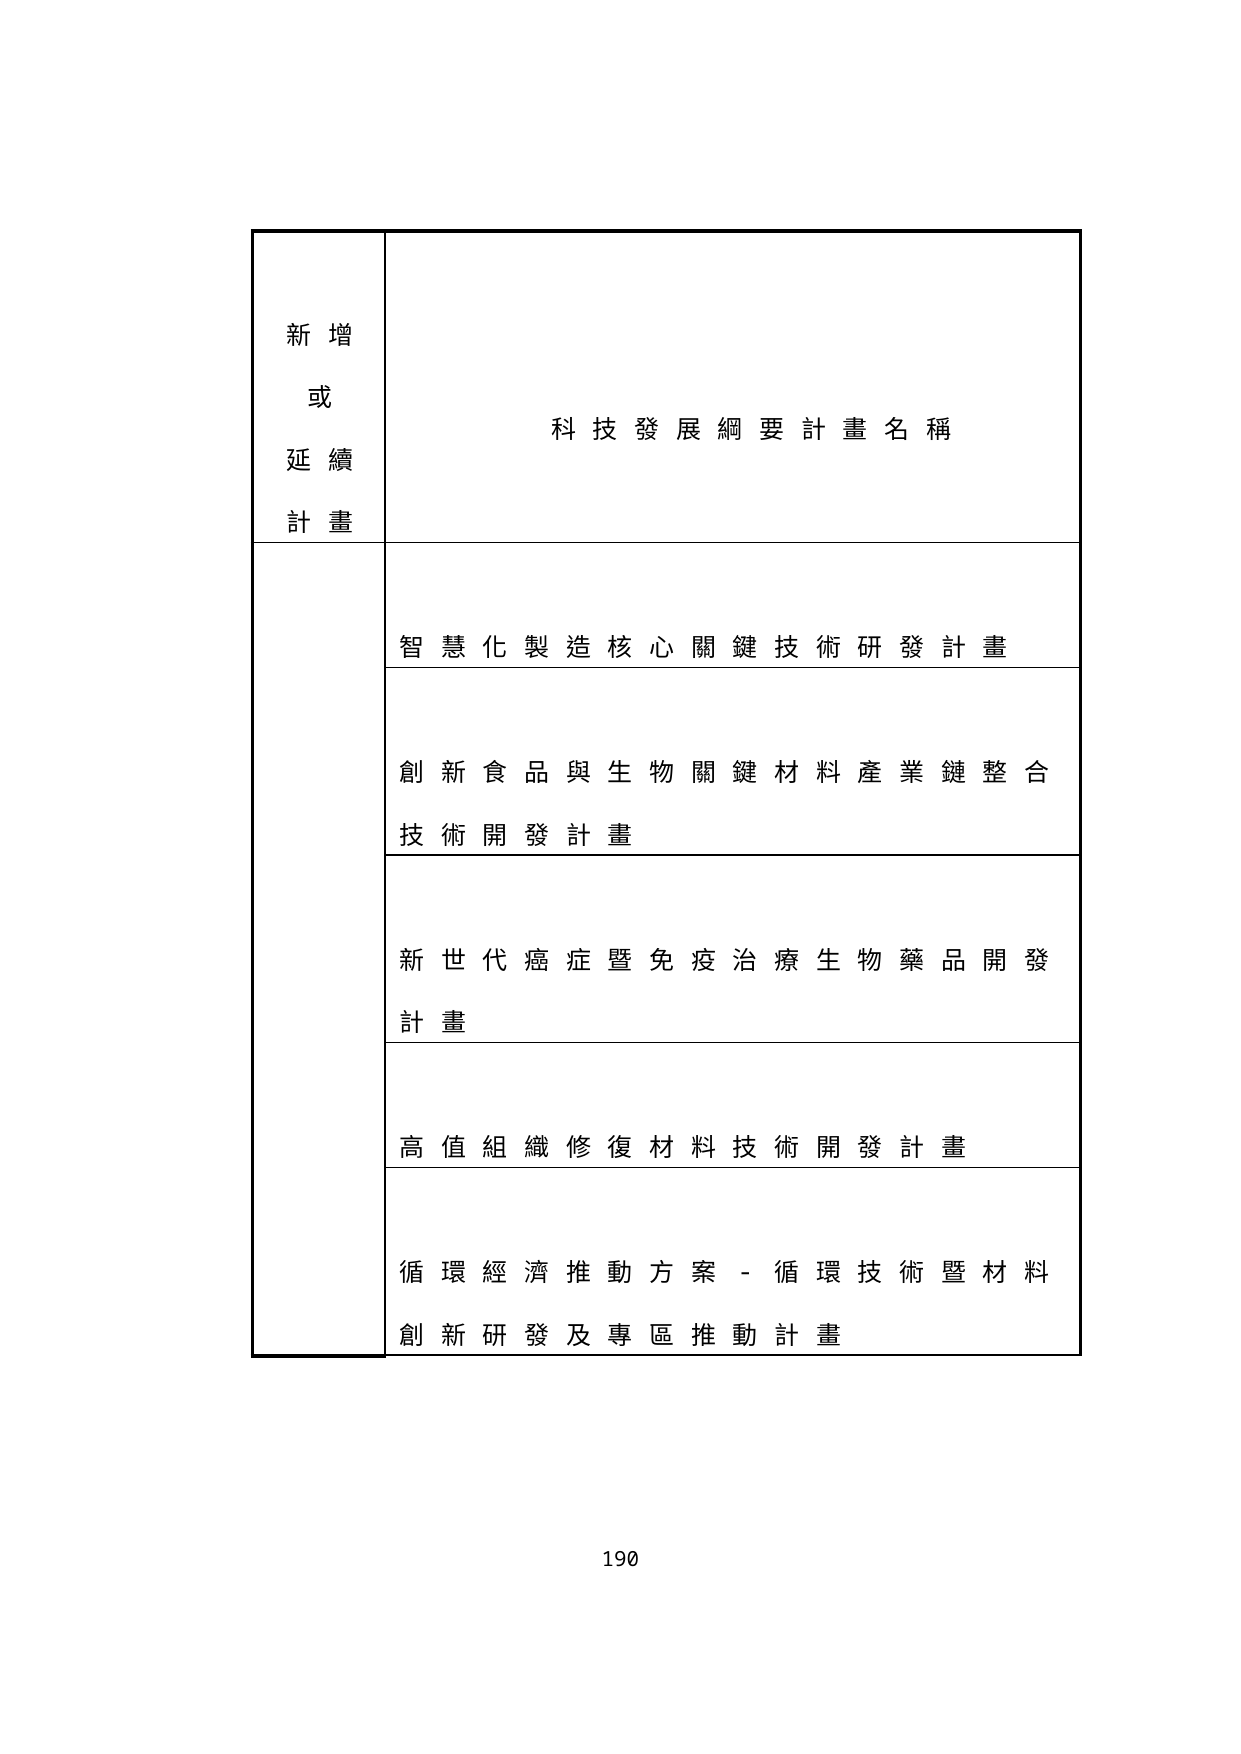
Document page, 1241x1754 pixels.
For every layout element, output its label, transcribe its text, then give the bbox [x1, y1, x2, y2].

table_header 新增或 延續計畫 [254, 233, 384, 542]
table_cell 創新食品與生物關鍵材料產業鏈整合技術開發計畫 [386, 668, 1079, 854]
table_header 科技發展綱要計畫名稱 [386, 233, 1079, 542]
table_cell 循環經濟推動方案-循環技術暨材料創新研發及專區推動計畫 [386, 1168, 1079, 1354]
table_cell 高值組織修復材料技術開發計畫 [386, 1043, 1079, 1167]
table_cell [254, 543, 384, 1354]
table_cell 智慧化製造核心關鍵技術研發計畫 [386, 543, 1079, 667]
table_cell 新世代癌症暨免疫治療生物藥品開發計畫 [386, 856, 1079, 1042]
